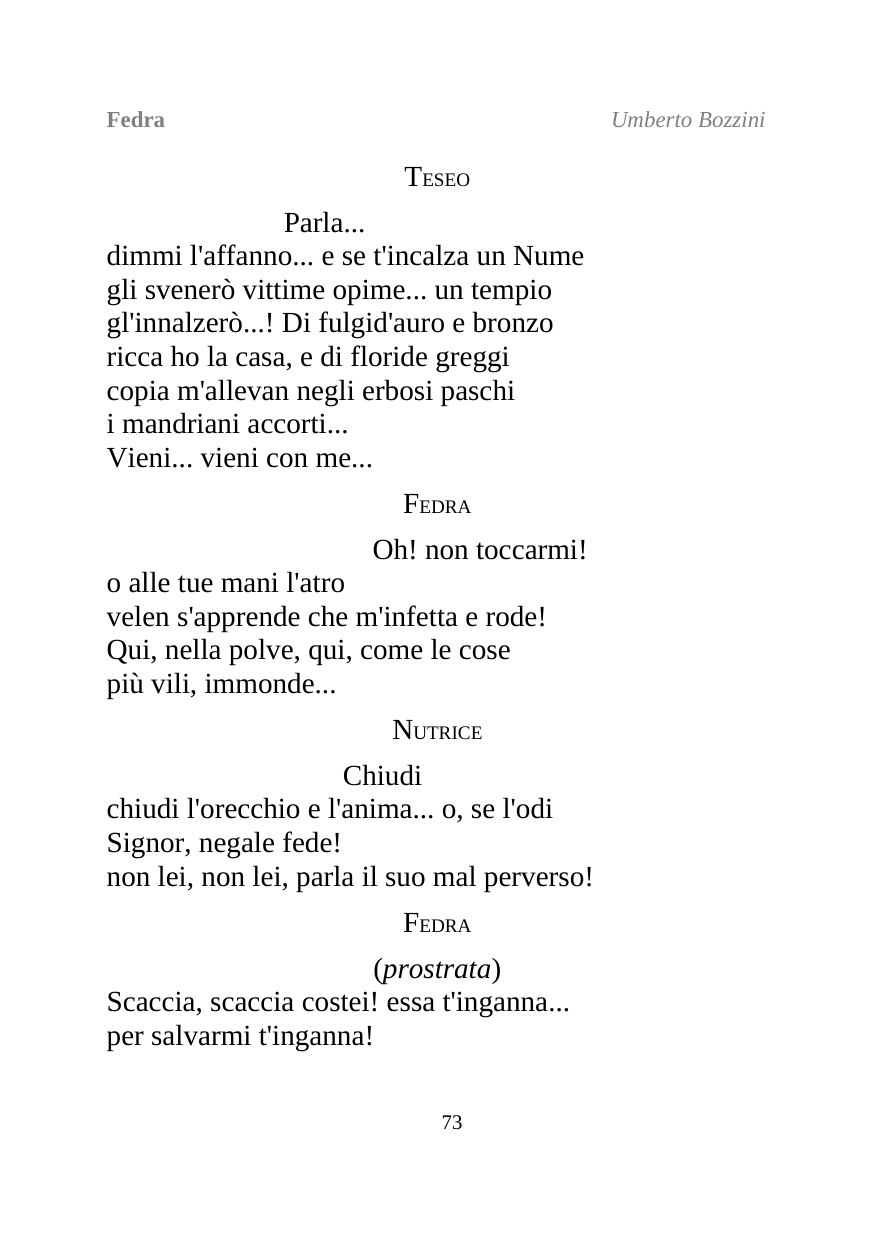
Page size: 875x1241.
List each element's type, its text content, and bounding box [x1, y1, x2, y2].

text Chiudi chiudi l'orecchio e l'anima... o, se l'odi Signor, negale fede! non lei, non lei, parla il suo mal perverso! [106, 758, 768, 892]
text Fedra [106, 905, 768, 938]
text (prostrata) [106, 951, 768, 984]
text Scaccia, scaccia costei! essa t'inganna... per salvarmi t'inganna! [106, 984, 768, 1051]
text Parla... dimmi l'affanno... e se t'incalza un Nume gli svenerò vittime opime... un tempio gl'innalzerò...! Di fulgid'auro e bronzo ricca ho la casa, e di floride greggi copia m'allevan negli erbosi paschi i mandriani accorti... Vieni... vieni con me... [106, 205, 768, 473]
text Nutrice [106, 712, 768, 746]
text Teseo [106, 159, 768, 192]
text Fedra [106, 486, 768, 519]
text Oh! non toccarmi! o alle tue mani l'atro velen s'apprende che m'infetta e rode! Qui, nella polve, qui, come le cose più vili, immonde... [106, 532, 768, 699]
